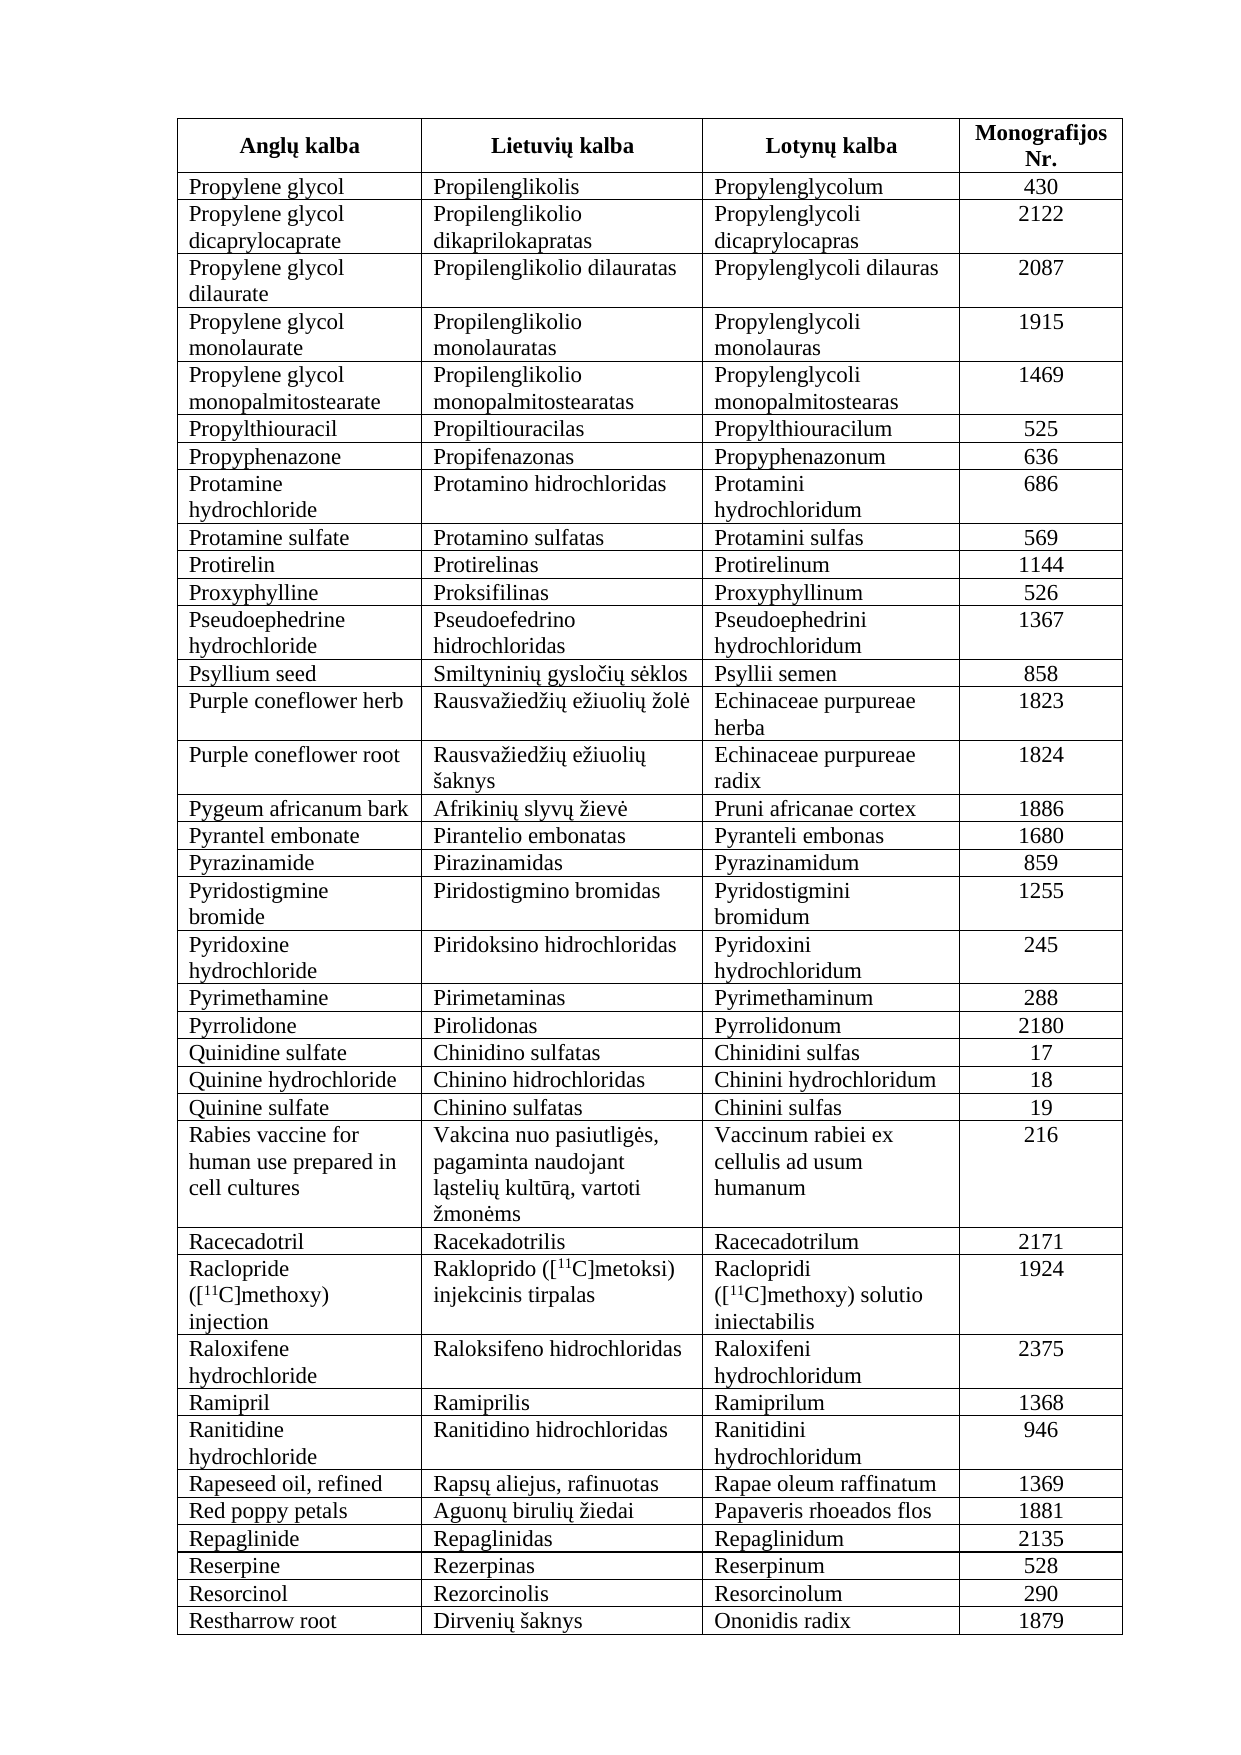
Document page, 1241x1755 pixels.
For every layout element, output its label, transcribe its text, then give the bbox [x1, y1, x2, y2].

table_cell Pyridoxini hydrochloridum [703, 931, 959, 983]
table_cell Propylene glycol dicaprylocaprate [178, 200, 421, 253]
table_cell 946 [960, 1416, 1122, 1469]
table_cell 1368 [960, 1389, 1122, 1415]
table_cell Purple coneflower herb [178, 687, 421, 740]
table_cell Raloksifeno hidrochloridas [422, 1335, 702, 1388]
table_cell Ranitidino hidrochloridas [422, 1416, 702, 1469]
table_cell Propilenglikolio dilauratas [422, 254, 702, 307]
table_cell Racekadotrilis [422, 1228, 702, 1254]
table_cell 526 [960, 579, 1122, 605]
table_cell Pyrrolidone [178, 1012, 421, 1038]
table_cell Propylthiouracil [178, 415, 421, 442]
table_cell Propylene glycol monopalmitostearate [178, 362, 421, 414]
table_cell Protirelin [178, 551, 421, 578]
table_cell Propiltiouracilas [422, 415, 702, 442]
table_cell Rakloprido ([11C]metoksi) injekcinis tirpalas [422, 1255, 702, 1334]
table_cell 1924 [960, 1255, 1122, 1334]
table_cell Psyllii semen [703, 660, 959, 686]
table_cell Aguonų birulių žiedai [422, 1498, 702, 1524]
table_cell Proxyphyllinum [703, 579, 959, 605]
table_cell 528 [960, 1553, 1122, 1579]
table_cell Rezerpinas [422, 1553, 702, 1579]
table_cell 1469 [960, 362, 1122, 414]
table_cell Racecadotrilum [703, 1228, 959, 1254]
table_cell Propylthiouracilum [703, 415, 959, 442]
table_cell Propylenglycoli monolauras [703, 308, 959, 361]
table_cell Propylenglycolum [703, 173, 959, 199]
table_cell Vaccinum rabiei ex cellulis ad usum humanum [703, 1121, 959, 1227]
table_cell 2171 [960, 1228, 1122, 1254]
table_cell Pyrazinamidum [703, 850, 959, 876]
table_cell Propilenglikolio dikaprilokapratas [422, 200, 702, 253]
table_cell Raloxifene hydrochloride [178, 1335, 421, 1388]
table_cell 1369 [960, 1470, 1122, 1497]
table_cell Repaglinide [178, 1525, 421, 1551]
table_cell Echinaceae purpureae herba [703, 687, 959, 740]
table_cell Propyphenazone [178, 443, 421, 469]
table_cell Rezorcinolis [422, 1580, 702, 1606]
table_cell Pygeum africanum bark [178, 795, 421, 821]
table_cell Propylenglycoli monopalmitostearas [703, 362, 959, 414]
table_cell Chinino hidrochloridas [422, 1067, 702, 1093]
table_cell Resorcinolum [703, 1580, 959, 1606]
table_cell Pirolidonas [422, 1012, 702, 1038]
table_cell 2087 [960, 254, 1122, 307]
table_cell 245 [960, 931, 1122, 983]
table_cell 2375 [960, 1335, 1122, 1388]
table_cell Vakcina nuo pasiutligės, pagaminta naudojant ląstelių kultūrą, vartoti žmonėms [422, 1121, 702, 1227]
table_cell 17 [960, 1039, 1122, 1066]
table_cell Pirazinamidas [422, 850, 702, 876]
table_cell Propylene glycol monolaurate [178, 308, 421, 361]
table_cell Chinidino sulfatas [422, 1039, 702, 1066]
table_cell Raclopride ([11C]methoxy) injection [178, 1255, 421, 1334]
table_cell 1886 [960, 795, 1122, 821]
table_cell Propilenglikolio monolauratas [422, 308, 702, 361]
table_cell 1680 [960, 822, 1122, 848]
table_cell 288 [960, 984, 1122, 1011]
table_cell 859 [960, 850, 1122, 876]
table_cell Ranitidine hydrochloride [178, 1416, 421, 1469]
table_cell Smiltyninių gysločių sėklos [422, 660, 702, 686]
table_cell Pseudoephedrine hydrochloride [178, 606, 421, 659]
table_cell Proxyphylline [178, 579, 421, 605]
table_cell Proksifilinas [422, 579, 702, 605]
table_cell Protamine hydrochloride [178, 470, 421, 523]
table_cell Piridostigmino bromidas [422, 877, 702, 929]
table_cell Protirelinum [703, 551, 959, 578]
table_cell Protamini hydrochloridum [703, 470, 959, 523]
table_cell Pyrazinamide [178, 850, 421, 876]
table_cell Reserpinum [703, 1553, 959, 1579]
table_header Lietuvių kalba [422, 119, 702, 172]
table_cell Propilenglikolio monopalmitostearatas [422, 362, 702, 414]
table_cell 1367 [960, 606, 1122, 659]
table_cell Chinidini sulfas [703, 1039, 959, 1066]
table_cell 1915 [960, 308, 1122, 361]
table_cell Red poppy petals [178, 1498, 421, 1524]
table_cell Raclopridi ([11C]methoxy) solutio iniectabilis [703, 1255, 959, 1334]
table_cell Propyphenazonum [703, 443, 959, 469]
table_cell 1144 [960, 551, 1122, 578]
table_cell Ramipril [178, 1389, 421, 1415]
table_cell Echinaceae purpureae radix [703, 741, 959, 794]
table_cell Rausvažiedžių ežiuolių žolė [422, 687, 702, 740]
table_cell Protirelinas [422, 551, 702, 578]
table_cell Protamino sulfatas [422, 524, 702, 550]
table_cell Pyridoxine hydrochloride [178, 931, 421, 983]
table_cell Rausvažiedžių ežiuolių šaknys [422, 741, 702, 794]
table_cell 1824 [960, 741, 1122, 794]
table_cell Rapeseed oil, refined [178, 1470, 421, 1497]
table_cell Pyranteli embonas [703, 822, 959, 848]
table_header Anglų kalba [178, 119, 421, 172]
table_cell Protamino hidrochloridas [422, 470, 702, 523]
table_cell Pruni africanae cortex [703, 795, 959, 821]
table_cell Purple coneflower root [178, 741, 421, 794]
table_cell 858 [960, 660, 1122, 686]
table_cell Pyrimethaminum [703, 984, 959, 1011]
table_cell Raloxifeni hydrochloridum [703, 1335, 959, 1388]
table_cell Chinini sulfas [703, 1094, 959, 1120]
table_cell Propylenglycoli dicaprylocapras [703, 200, 959, 253]
table_cell 1879 [960, 1607, 1122, 1633]
table_cell Propylene glycol dilaurate [178, 254, 421, 307]
table_cell 216 [960, 1121, 1122, 1227]
table_cell 19 [960, 1094, 1122, 1120]
table_cell Rapsų aliejus, rafinuotas [422, 1470, 702, 1497]
table_cell Pirantelio embonatas [422, 822, 702, 848]
table_cell Propilenglikolis [422, 173, 702, 199]
table_cell Ramiprilis [422, 1389, 702, 1415]
table_cell Pyrimethamine [178, 984, 421, 1011]
table_cell 569 [960, 524, 1122, 550]
table_cell Quinidine sulfate [178, 1039, 421, 1066]
table_cell 525 [960, 415, 1122, 442]
table_cell Rabies vaccine for human use prepared in cell cultures [178, 1121, 421, 1227]
table_cell Piridoksino hidrochloridas [422, 931, 702, 983]
table_cell Chinino sulfatas [422, 1094, 702, 1120]
table_cell 1823 [960, 687, 1122, 740]
table_cell Protamine sulfate [178, 524, 421, 550]
table_cell Restharrow root [178, 1607, 421, 1633]
table_cell 290 [960, 1580, 1122, 1606]
table_cell Pyridostigmine bromide [178, 877, 421, 929]
table_cell Pyridostigmini bromidum [703, 877, 959, 929]
table_header Lotynų kalba [703, 119, 959, 172]
table_cell Pseudoephedrini hydrochloridum [703, 606, 959, 659]
table_cell Resorcinol [178, 1580, 421, 1606]
table_cell Afrikinių slyvų žievė [422, 795, 702, 821]
table_cell Ononidis radix [703, 1607, 959, 1633]
table_cell Propifenazonas [422, 443, 702, 469]
table_cell Ranitidini hydrochloridum [703, 1416, 959, 1469]
table_cell Racecadotril [178, 1228, 421, 1254]
table_cell 686 [960, 470, 1122, 523]
table_cell Psyllium seed [178, 660, 421, 686]
table_cell Quinine sulfate [178, 1094, 421, 1120]
table_cell 430 [960, 173, 1122, 199]
table_cell Pyrantel embonate [178, 822, 421, 848]
table_cell Quinine hydrochloride [178, 1067, 421, 1093]
table_cell Ramiprilum [703, 1389, 959, 1415]
table_cell Rapae oleum raffinatum [703, 1470, 959, 1497]
table_header Monografijos Nr. [960, 119, 1122, 172]
table_cell Protamini sulfas [703, 524, 959, 550]
table_cell Propylenglycoli dilauras [703, 254, 959, 307]
table_cell Pyrrolidonum [703, 1012, 959, 1038]
table_cell 2135 [960, 1525, 1122, 1551]
table_cell 18 [960, 1067, 1122, 1093]
table_cell Pirimetaminas [422, 984, 702, 1011]
table_cell 1881 [960, 1498, 1122, 1524]
table_cell Repaglinidum [703, 1525, 959, 1551]
table_cell 636 [960, 443, 1122, 469]
table_cell Repaglinidas [422, 1525, 702, 1551]
table_cell 1255 [960, 877, 1122, 929]
table_cell Pseudoefedrino hidrochloridas [422, 606, 702, 659]
table_cell Papaveris rhoeados flos [703, 1498, 959, 1524]
table_cell 2180 [960, 1012, 1122, 1038]
table_cell Reserpine [178, 1553, 421, 1579]
table_cell Chinini hydrochloridum [703, 1067, 959, 1093]
table_cell Propylene glycol [178, 173, 421, 199]
table_cell Dirvenių šaknys [422, 1607, 702, 1633]
table_cell 2122 [960, 200, 1122, 253]
